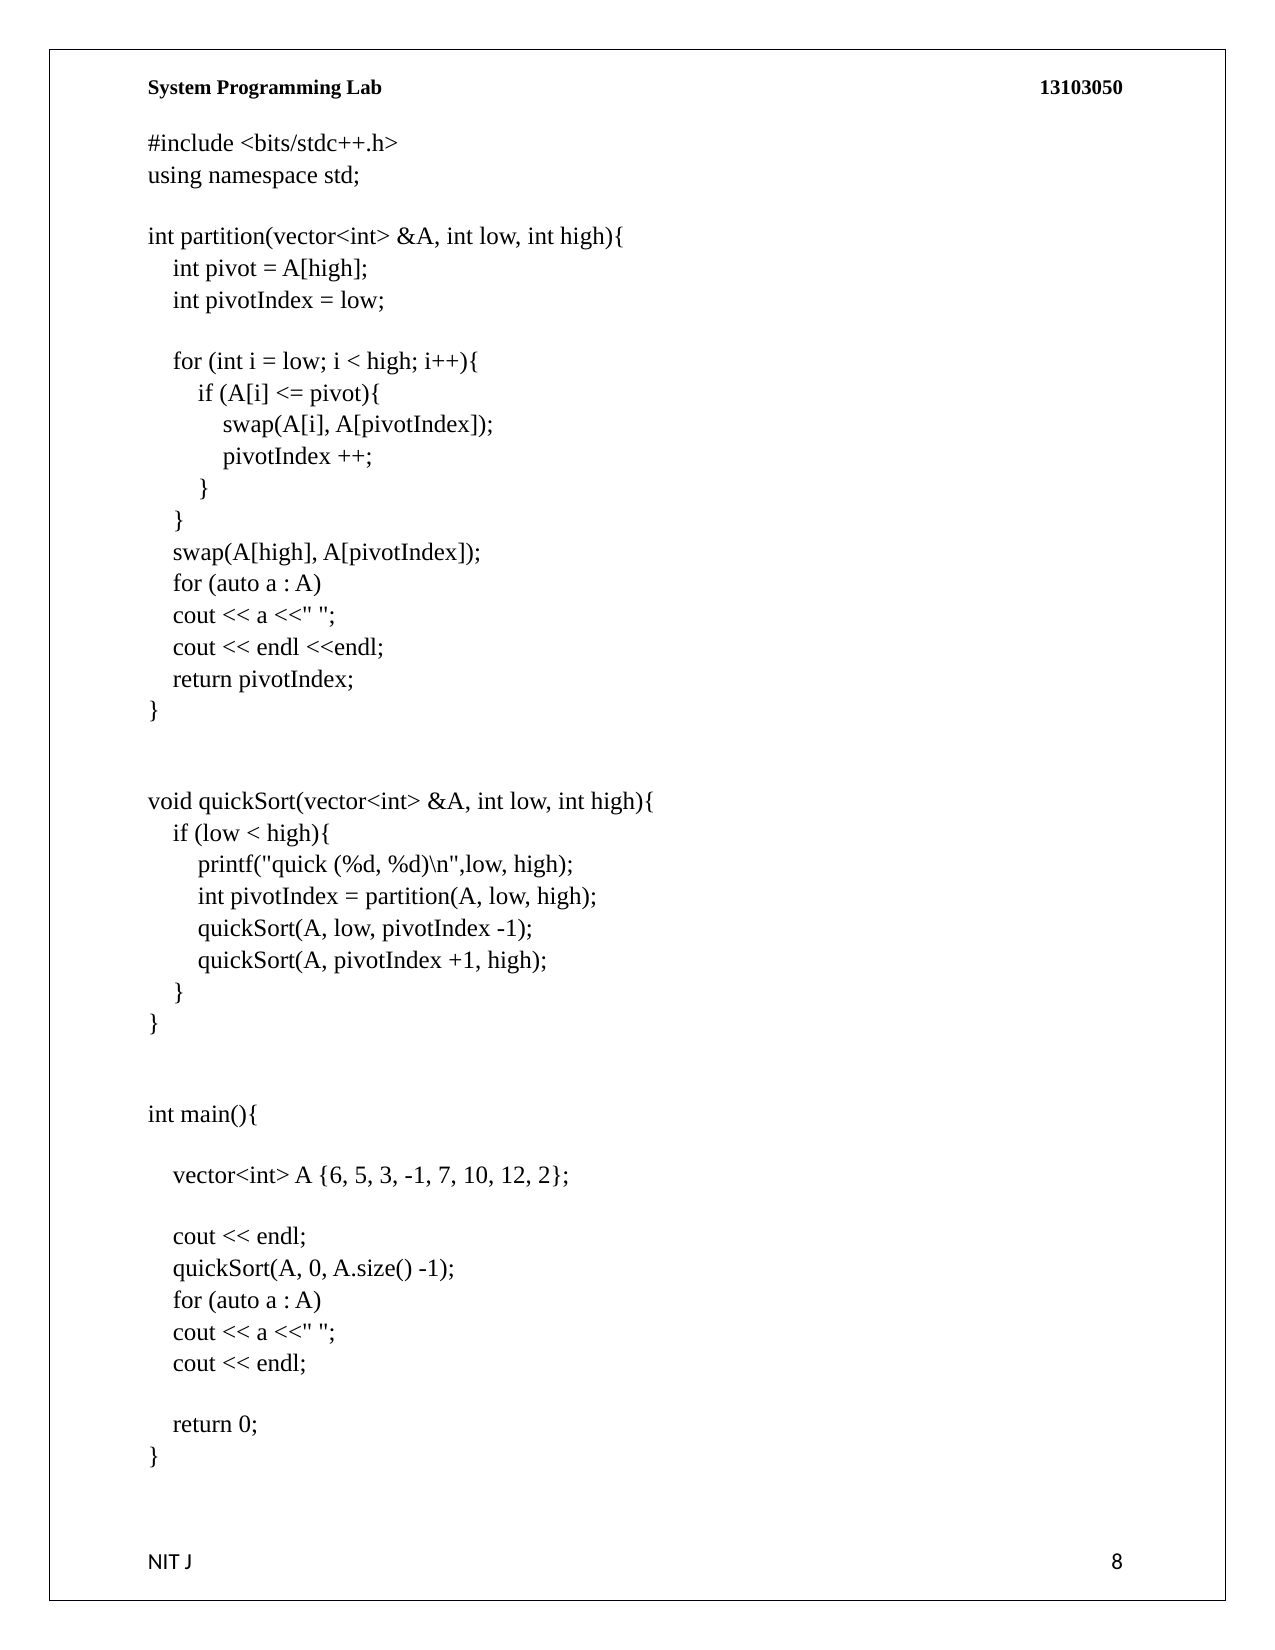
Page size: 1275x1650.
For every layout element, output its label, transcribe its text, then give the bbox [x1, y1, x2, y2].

text pivotIndex ++; [148, 441, 1169, 470]
text cout << endl; [148, 1221, 1169, 1250]
text int pivot = A[high]; [148, 253, 1169, 282]
text cout << endl; [148, 1348, 1169, 1377]
text return 0; [148, 1409, 1169, 1438]
text } [148, 505, 1169, 534]
text } [148, 1441, 1169, 1470]
text int pivotIndex = low; [148, 285, 1169, 314]
text for (auto a : A) [148, 568, 1169, 597]
text quickSort(A, low, pivotIndex -1); [148, 913, 1169, 942]
text quickSort(A, pivotIndex +1, high); [148, 945, 1169, 974]
text cout << a <<" "; [148, 600, 1169, 629]
text for (int i = low; i < high; i++){ [148, 346, 1169, 375]
text cout << endl <<endl; [148, 632, 1169, 661]
text } [148, 977, 1169, 1005]
text return pivotIndex; [148, 664, 1169, 692]
text quickSort(A, 0, A.size() -1); [148, 1253, 1169, 1282]
text int pivotIndex = partition(A, low, high); [148, 881, 1169, 910]
text void quickSort(vector<int> &A, int low, int high){ [148, 786, 1169, 815]
text } [148, 1008, 1169, 1037]
text vector<int> A {6, 5, 3, -1, 7, 10, 12, 2}; [148, 1160, 1169, 1189]
text cout << a <<" "; [148, 1317, 1169, 1345]
text swap(A[i], A[pivotIndex]); [148, 409, 1169, 438]
text printf("quick (%d, %d)\n",low, high); [148, 849, 1169, 878]
text } [148, 473, 1169, 502]
text int partition(vector<int> &A, int low, int high){ [148, 221, 1169, 250]
text for (auto a : A) [148, 1285, 1169, 1313]
text using namespace std; [148, 160, 1169, 189]
text swap(A[high], A[pivotIndex]); [148, 537, 1169, 565]
text #include <bits/stdc++.h> [148, 128, 1169, 157]
text int main(){ [148, 1099, 1169, 1128]
text } [148, 696, 1169, 724]
text if (low < high){ [148, 818, 1169, 847]
text if (A[i] <= pivot){ [148, 378, 1169, 407]
